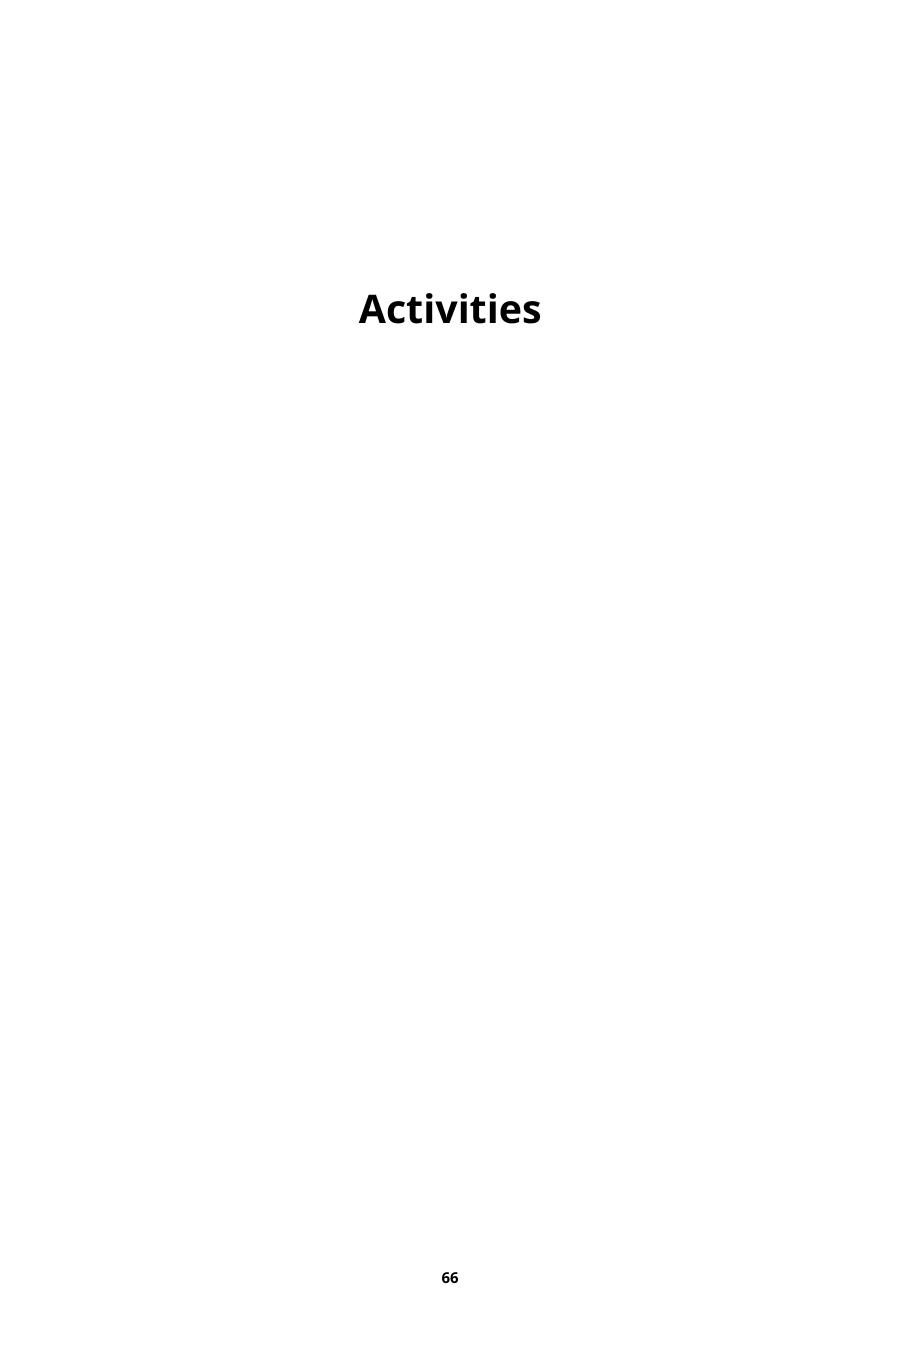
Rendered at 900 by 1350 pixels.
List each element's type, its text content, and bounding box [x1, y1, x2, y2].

subtitle Activities [120, 287, 780, 333]
